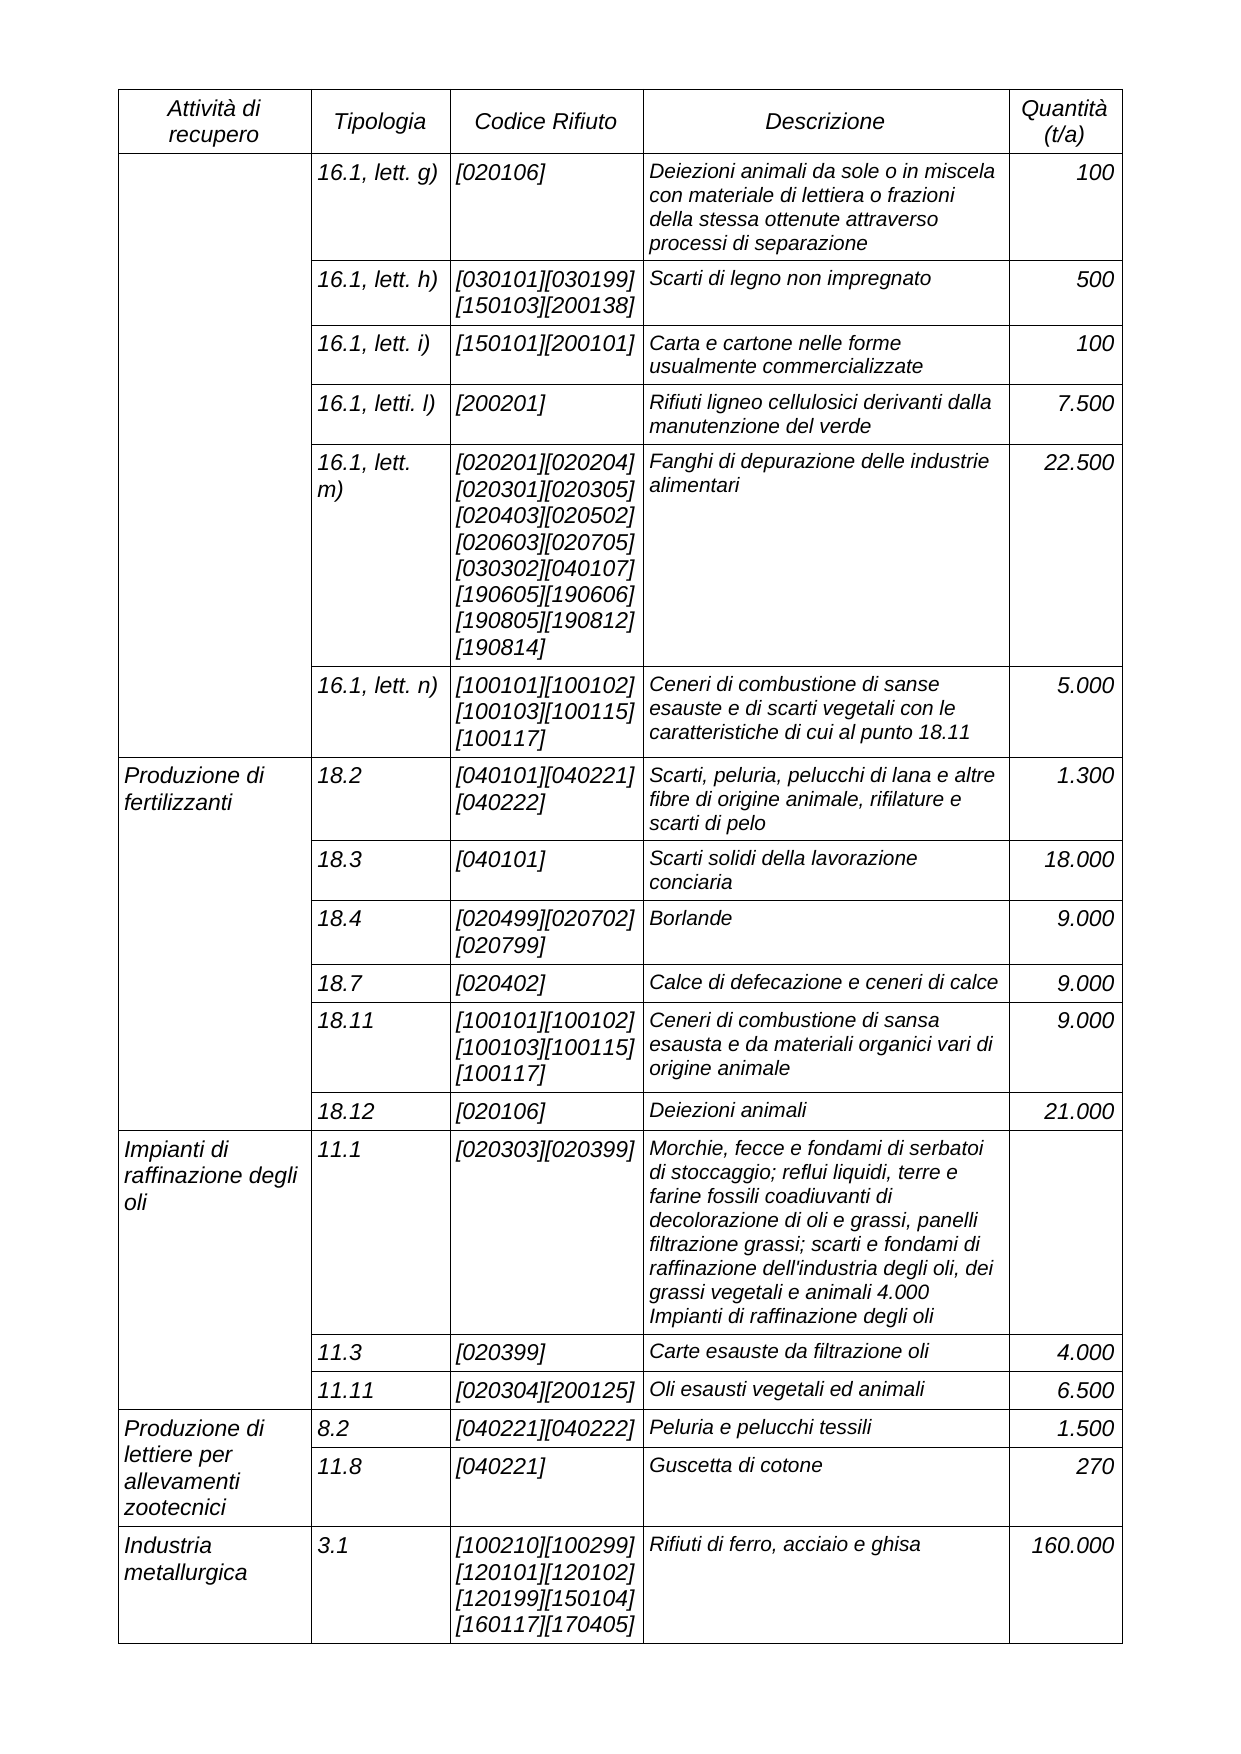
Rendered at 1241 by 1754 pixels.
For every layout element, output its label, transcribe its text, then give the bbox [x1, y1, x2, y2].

table_cell 16.1, lett. i) [312, 326, 450, 384]
table_cell 21.000 [1010, 1093, 1122, 1130]
table_cell [020499][020702][020799] [451, 901, 643, 964]
table_cell [040221] [451, 1448, 643, 1526]
table_cell [020402] [451, 965, 643, 1002]
table_cell 100 [1010, 326, 1122, 384]
table_header Codice Rifiuto [451, 90, 643, 153]
table_cell Morchie, fecce e fondami di serbatoi di stoccaggio; reflui liquidi, terre e farine fossili coadiuvanti di decolorazione di oli e grassi, panelli filtrazione grassi; scarti e fondami di raffinazione dell'industria degli oli, dei grassi vegetali e animali 4.000 Impianti di raffinazione degli oli [644, 1131, 1009, 1333]
table_cell 3.1 [312, 1527, 450, 1643]
table_cell [119, 154, 311, 757]
table_cell 18.000 [1010, 841, 1122, 899]
table_cell Rifiuti ligneo cellulosici derivanti dalla manutenzione del verde [644, 385, 1009, 443]
table_cell 270 [1010, 1448, 1122, 1526]
table_cell Industria metallurgica [119, 1527, 311, 1643]
table_cell Impianti di raffinazione degli oli [119, 1131, 311, 1409]
table_cell 9.000 [1010, 965, 1122, 1002]
table_cell Rifiuti di ferro, acciaio e ghisa [644, 1527, 1009, 1643]
table_cell 18.11 [312, 1003, 450, 1092]
table_cell 16.1, lett. g) [312, 154, 450, 260]
table_cell Carta e cartone nelle forme usualmente commercializzate [644, 326, 1009, 384]
table_cell 16.1, letti. l) [312, 385, 450, 443]
table_cell Calce di defecazione e ceneri di calce [644, 965, 1009, 1002]
table_cell [100101][100102][100103][100115][100117] [451, 667, 643, 757]
table_cell 1.500 [1010, 1410, 1122, 1447]
table_cell [1010, 1131, 1122, 1333]
table_cell 5.000 [1010, 667, 1122, 757]
table_cell 16.1, lett. m) [312, 445, 450, 666]
table_cell [040221][040222] [451, 1410, 643, 1447]
table_cell [020399] [451, 1335, 643, 1371]
table_header Tipologia [312, 90, 450, 153]
table_cell [020106] [451, 154, 643, 260]
table_cell 9.000 [1010, 901, 1122, 964]
table_cell 9.000 [1010, 1003, 1122, 1092]
table_cell 16.1, lett. h) [312, 261, 450, 324]
table_cell 18.2 [312, 758, 450, 840]
table_cell [020201][020204][020301][020305][020403][020502][020603][020705][030302][040107][190605][190606][190805][190812][190814] [451, 445, 643, 666]
table_cell [020304][200125] [451, 1372, 643, 1409]
table_cell [100210][100299][120101][120102][120199][150104][160117][170405] [451, 1527, 643, 1643]
table_cell 22.500 [1010, 445, 1122, 666]
table_cell 8.2 [312, 1410, 450, 1447]
table_cell 11.3 [312, 1335, 450, 1371]
table_cell Deiezioni animali da sole o in miscela con materiale di lettiera o frazioni della stessa ottenute attraverso processi di separazione [644, 154, 1009, 260]
table_cell Oli esausti vegetali ed animali [644, 1372, 1009, 1409]
table_cell Borlande [644, 901, 1009, 964]
table_cell [040101][040221][040222] [451, 758, 643, 840]
table_cell 1.300 [1010, 758, 1122, 840]
table_cell 11.8 [312, 1448, 450, 1526]
table_cell [020106] [451, 1093, 643, 1130]
table_cell Ceneri di combustione di sansa esausta e da materiali organici vari di origine animale [644, 1003, 1009, 1092]
table_cell [100101][100102][100103][100115][100117] [451, 1003, 643, 1092]
table_header Descrizione [644, 90, 1009, 153]
table_cell Scarti solidi della lavorazione conciaria [644, 841, 1009, 899]
table_cell Deiezioni animali [644, 1093, 1009, 1130]
table_cell 18.3 [312, 841, 450, 899]
table_cell [030101][030199][150103][200138] [451, 261, 643, 324]
table_cell Scarti, peluria, pelucchi di lana e altre fibre di origine animale, rifilature e scarti di pelo [644, 758, 1009, 840]
table_cell 7.500 [1010, 385, 1122, 443]
table_cell Fanghi di depurazione delle industrie alimentari [644, 445, 1009, 666]
table_cell 18.4 [312, 901, 450, 964]
table_cell [020303][020399] [451, 1131, 643, 1333]
table_cell 11.1 [312, 1131, 450, 1333]
table_cell Carte esauste da filtrazione oli [644, 1335, 1009, 1371]
table_cell 160.000 [1010, 1527, 1122, 1643]
table_cell Produzione di fertilizzanti [119, 758, 311, 1130]
table_cell 500 [1010, 261, 1122, 324]
table_cell Produzione di lettiere per allevamenti zootecnici [119, 1410, 311, 1526]
table_cell [150101][200101] [451, 326, 643, 384]
table_cell [200201] [451, 385, 643, 443]
table_header Attività di recupero [119, 90, 311, 153]
table_cell 4.000 [1010, 1335, 1122, 1371]
table_cell 16.1, lett. n) [312, 667, 450, 757]
table_cell Scarti di legno non impregnato [644, 261, 1009, 324]
table_cell Ceneri di combustione di sanse esauste e di scarti vegetali con le caratteristiche di cui al punto 18.11 [644, 667, 1009, 757]
table_header Quantità (t/a) [1010, 90, 1122, 153]
table_cell Peluria e pelucchi tessili [644, 1410, 1009, 1447]
table_cell 100 [1010, 154, 1122, 260]
table_cell 6.500 [1010, 1372, 1122, 1409]
table_cell 18.7 [312, 965, 450, 1002]
table_cell [040101] [451, 841, 643, 899]
table_cell Guscetta di cotone [644, 1448, 1009, 1526]
table_cell 18.12 [312, 1093, 450, 1130]
table_cell 11.11 [312, 1372, 450, 1409]
